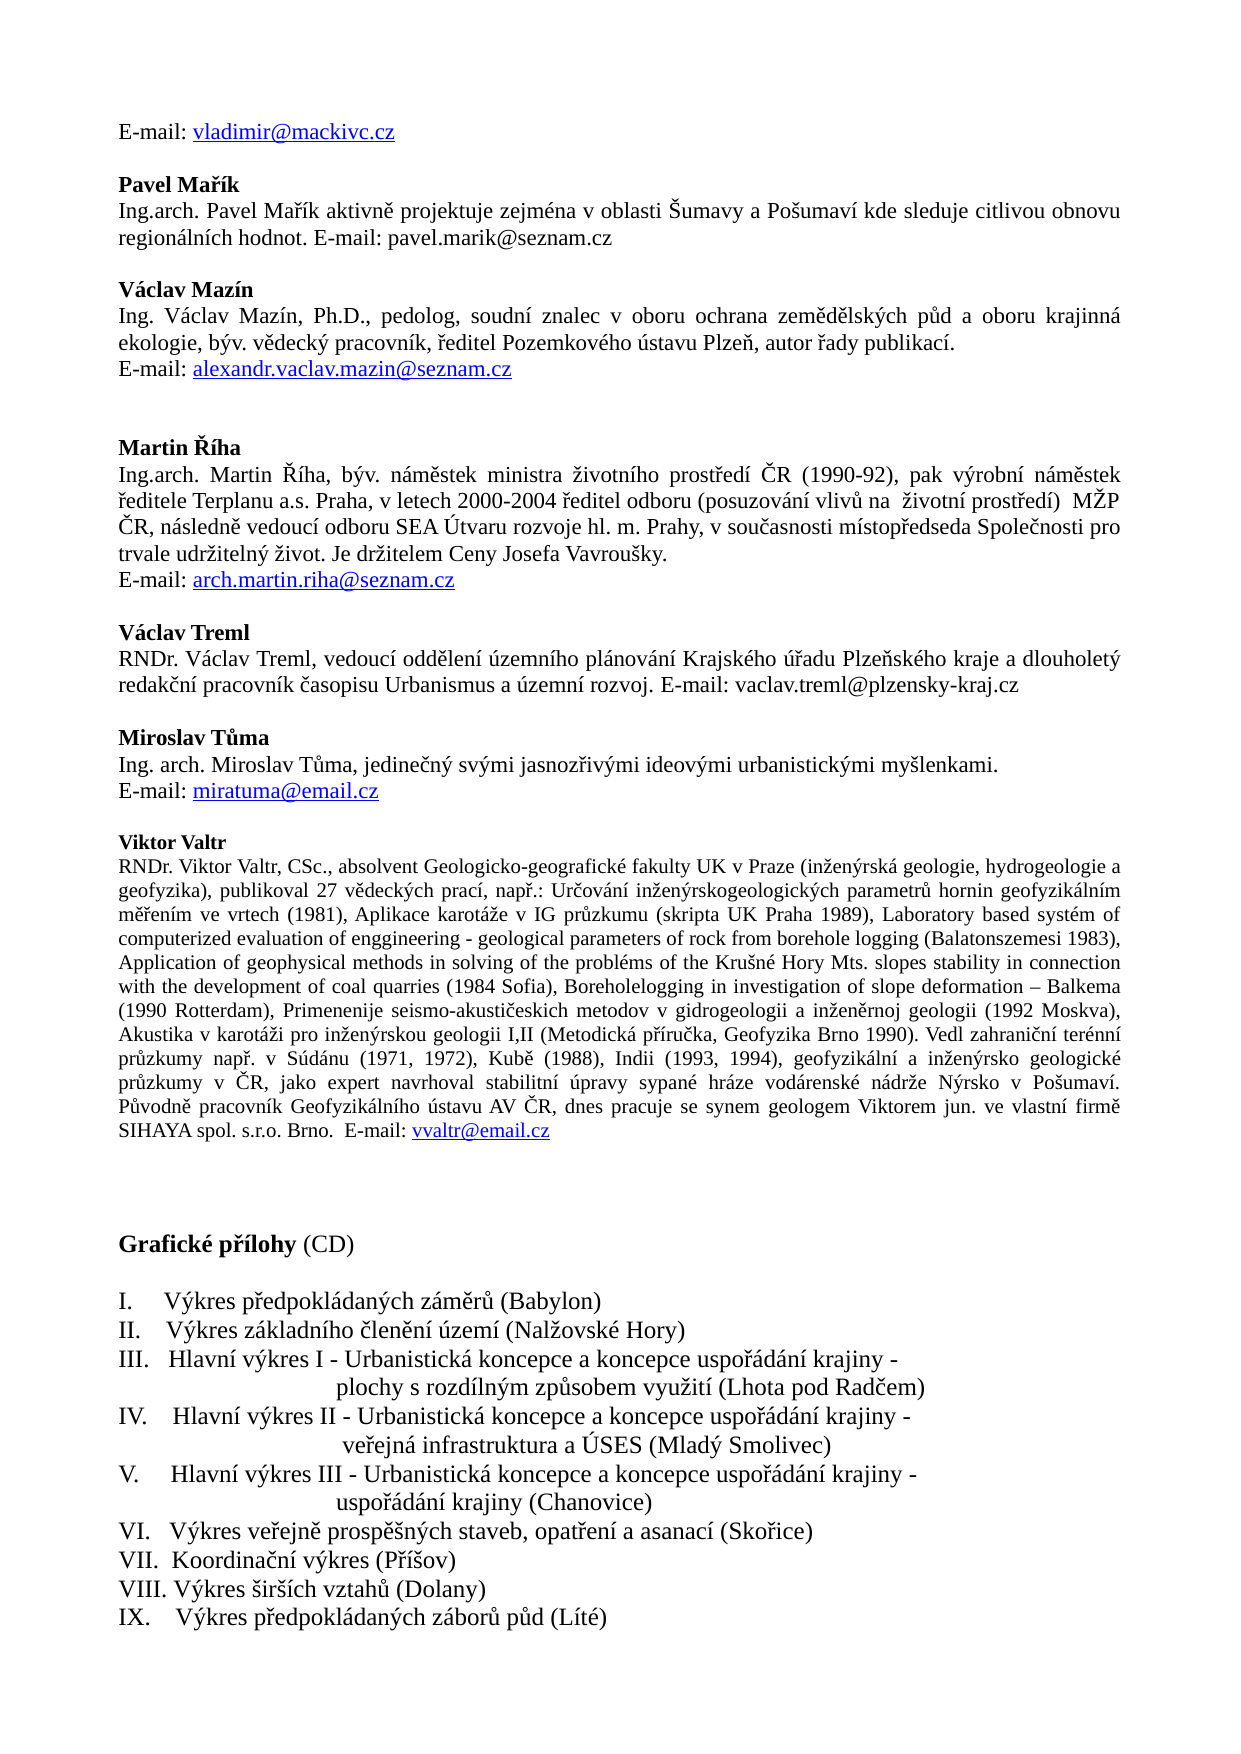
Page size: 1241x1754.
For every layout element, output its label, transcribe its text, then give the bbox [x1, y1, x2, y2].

text VIII. Výkres širších vztahů (Dolany) [118, 1574, 1122, 1602]
text Miroslav Tůma [118, 724, 1122, 751]
text RNDr. Viktor Valtr, CSc., absolvent Geologicko-geografické fakulty UK v Praze (inženýrská geologie, hydrogeologie a geofyzika), publikoval 27 vědeckých prací, např.: Určování inženýrskogeologických parametrů hornin geofyzikálním měřením ve vrtech (1981), Aplikace karotáže v IG průzkumu (skripta UK Praha 1989), Laboratory based systém of computerized evaluation of enggineering - geological parameters of rock from borehole logging (Balatonszemesi 1983), Application of geophysical methods in solving of the probléms of the Krušné Hory Mts. slopes stability in connection with the development of coal quarries (1984 Sofia), Boreholelogging in investigation of slope deformation – Balkema (1990 Rotterdam), Primenenije seismo-akustičeskich metodov v gidrogeologii a inženěrnoj geologii (1992 Moskva), Akustika v karotáži pro inženýrskou geologii I,II (Metodická příručka, Geofyzika Brno 1990). Vedl zahraniční terénní průzkumy např. v Súdánu (1971, 1972), Kubě (1988), Indii (1993, 1994), geofyzikální a inženýrsko geologické průzkumy v ČR, jako expert navrhoval stabilitní úpravy sypané hráze vodárenské nádrže Nýrsko v Pošumaví. Původně pracovník Geofyzikálního ústavu AV ČR, dnes pracuje se synem geologem Viktorem jun. ve vlastní firmě SIHAYA spol. s.r.o. Brno. E-mail: vvaltr@email.cz [118, 854, 1122, 1142]
text III. Hlavní výkres I - Urbanistická koncepce a koncepce uspořádání krajiny - [118, 1344, 1122, 1372]
text Václav Treml [118, 619, 1122, 645]
text Václav Mazín [118, 276, 1122, 303]
text E-mail: vladimir@mackivc.cz [118, 118, 1122, 144]
text IX. Výkres předpokládaných záborů půd (Líté) [118, 1602, 1122, 1631]
text VII. Koordinační výkres (Příšov) [118, 1545, 1122, 1574]
text plochy s rozdílným způsobem využití (Lhota pod Radčem) [118, 1372, 1122, 1401]
text II. Výkres základního členění území (Nalžovské Hory) [118, 1315, 1122, 1344]
text Grafické přílohy (CD) [118, 1229, 1122, 1257]
text E-mail: arch.martin.riha@seznam.cz [118, 566, 1122, 592]
text Ing.arch. Martin Říha, býv. náměstek ministra životního prostředí ČR (1990-92), pak výrobní náměstek ředitele Terplanu a.s. Praha, v letech 2000-2004 ředitel odboru (posuzování vlivů na životní prostředí) MŽP ČR, následně vedoucí odboru SEA Útvaru rozvoje hl. m. Prahy, v současnosti místopředseda Společnosti pro trvale udržitelný život. Je držitelem Ceny Josefa Vavroušky. [118, 461, 1122, 566]
text uspořádání krajiny (Chanovice) [118, 1487, 1122, 1516]
text VI. Výkres veřejně prospěšných staveb, opatření a asanací (Skořice) [118, 1516, 1122, 1545]
text Martin Říha [118, 434, 1122, 461]
text Ing. arch. Miroslav Tůma, jedinečný svými jasnozřivými ideovými urbanistickými myšlenkami. [118, 751, 1122, 777]
text Pavel Mařík [118, 171, 1122, 197]
text Viktor Valtr [118, 830, 1122, 854]
text Ing.arch. Pavel Mařík aktivně projektuje zejména v oblasti Šumavy a Pošumaví kde sleduje citlivou obnovu regionálních hodnot. E-mail: pavel.marik@seznam.cz [118, 197, 1122, 250]
text Ing. Václav Mazín, Ph.D., pedolog, soudní znalec v oboru ochrana zemědělských půd a oboru krajinná ekologie, býv. vědecký pracovník, ředitel Pozemkového ústavu Plzeň, autor řady publikací. [118, 303, 1122, 355]
text E-mail: alexandr.vaclav.mazin@seznam.cz [118, 355, 1122, 382]
text IV. Hlavní výkres II - Urbanistická koncepce a koncepce uspořádání krajiny - [118, 1401, 1122, 1430]
text E-mail: miratuma@email.cz [118, 777, 1122, 803]
text RNDr. Václav Treml, vedoucí oddělení územního plánování Krajského úřadu Plzeňského kraje a dlouholetý redakční pracovník časopisu Urbanismus a územní rozvoj. E-mail: vaclav.treml@plzensky-kraj.cz [118, 645, 1122, 698]
text veřejná infrastruktura a ÚSES (Mladý Smolivec) [118, 1430, 1122, 1459]
text V. Hlavní výkres III - Urbanistická koncepce a koncepce uspořádání krajiny - [118, 1459, 1122, 1487]
text I. Výkres předpokládaných záměrů (Babylon) [118, 1286, 1122, 1315]
